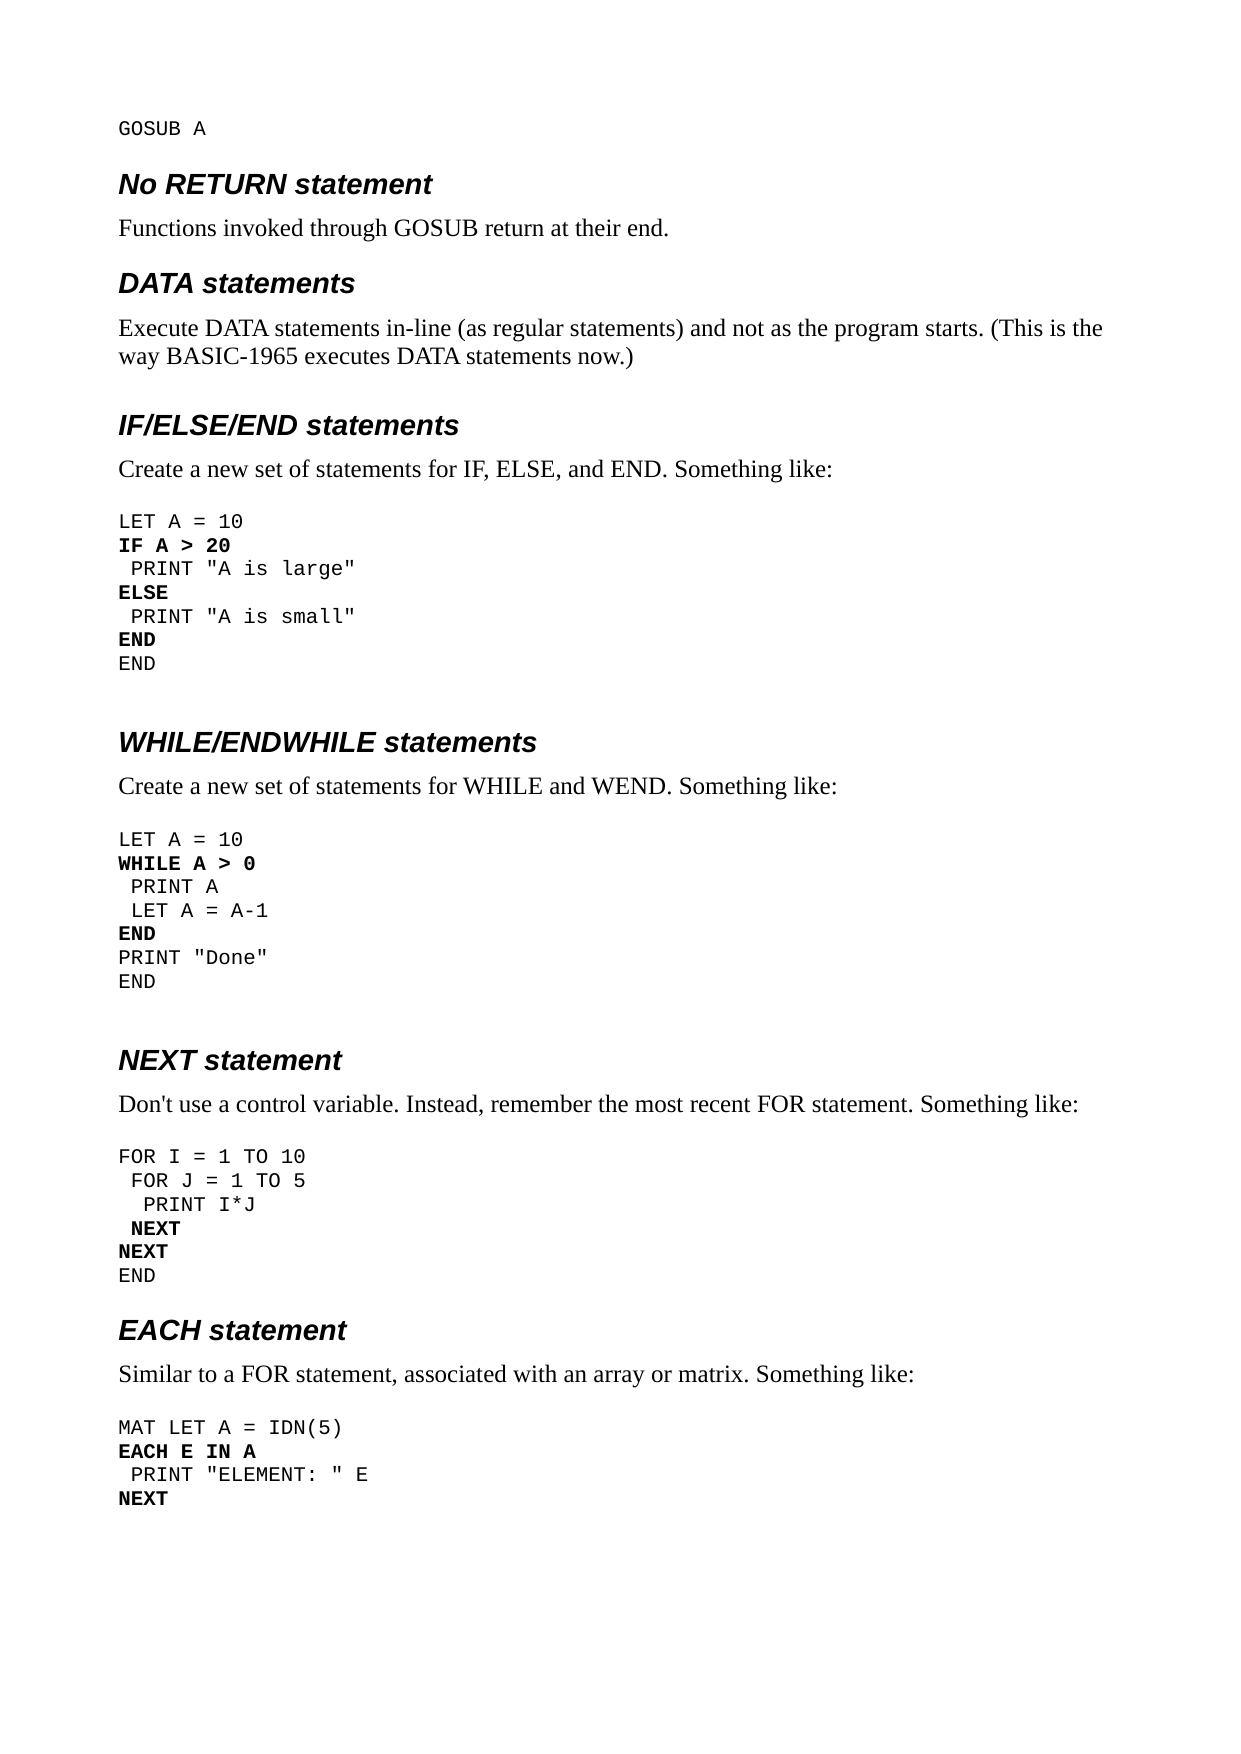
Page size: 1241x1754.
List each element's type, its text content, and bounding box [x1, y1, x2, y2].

text Execute DATA statements in-line (as regular statements) and not as the program starts. (This is the way BASIC-1965 executes DATA statements now.) [118, 313, 1122, 370]
text LET A = 10 [118, 511, 1122, 535]
text END [118, 923, 1122, 947]
text Create a new set of statements for WHILE and WEND. Something like: [118, 771, 1122, 800]
text FOR I = 1 TO 10 [118, 1147, 1122, 1170]
text LET A = 10 [118, 829, 1122, 852]
subtitle WHILE/ENDWHILE statements [118, 725, 1122, 759]
text GOSUB A [118, 118, 1122, 142]
text END [118, 971, 1122, 994]
text END [118, 653, 1122, 677]
text NEXT [118, 1488, 1122, 1512]
text MAT LET A = IDN(5) [118, 1417, 1122, 1441]
text IF A > 20 [118, 535, 1122, 558]
text WHILE A > 0 [118, 852, 1122, 876]
subtitle EACH statement [118, 1313, 1122, 1347]
subtitle DATA statements [118, 267, 1122, 300]
text PRINT "ELEMENT: " E [118, 1464, 1122, 1488]
subtitle NEXT statement [118, 1043, 1122, 1077]
text END [118, 1265, 1122, 1288]
text PRINT A [118, 876, 1122, 900]
text Functions invoked through GOSUB return at their end. [118, 213, 1122, 242]
text NEXT [118, 1241, 1122, 1265]
text PRINT I*J [118, 1194, 1122, 1217]
text PRINT "A is large" [118, 558, 1122, 582]
text ELSE [118, 582, 1122, 606]
text Similar to a FOR statement, associated with an array or matrix. Something like: [118, 1359, 1122, 1388]
text END [118, 629, 1122, 653]
text Create a new set of statements for IF, ELSE, and END. Something like: [118, 454, 1122, 482]
subtitle No RETURN statement [118, 167, 1122, 200]
text PRINT "A is small" [118, 606, 1122, 629]
text LET A = A-1 [118, 900, 1122, 923]
text PRINT "Done" [118, 947, 1122, 971]
subtitle IF/ELSE/END statements [118, 408, 1122, 441]
text EACH E IN A [118, 1441, 1122, 1464]
text FOR J = 1 TO 5 [118, 1170, 1122, 1194]
text NEXT [118, 1217, 1122, 1241]
text Don't use a control variable. Instead, remember the most recent FOR statement. Something like: [118, 1089, 1122, 1118]
